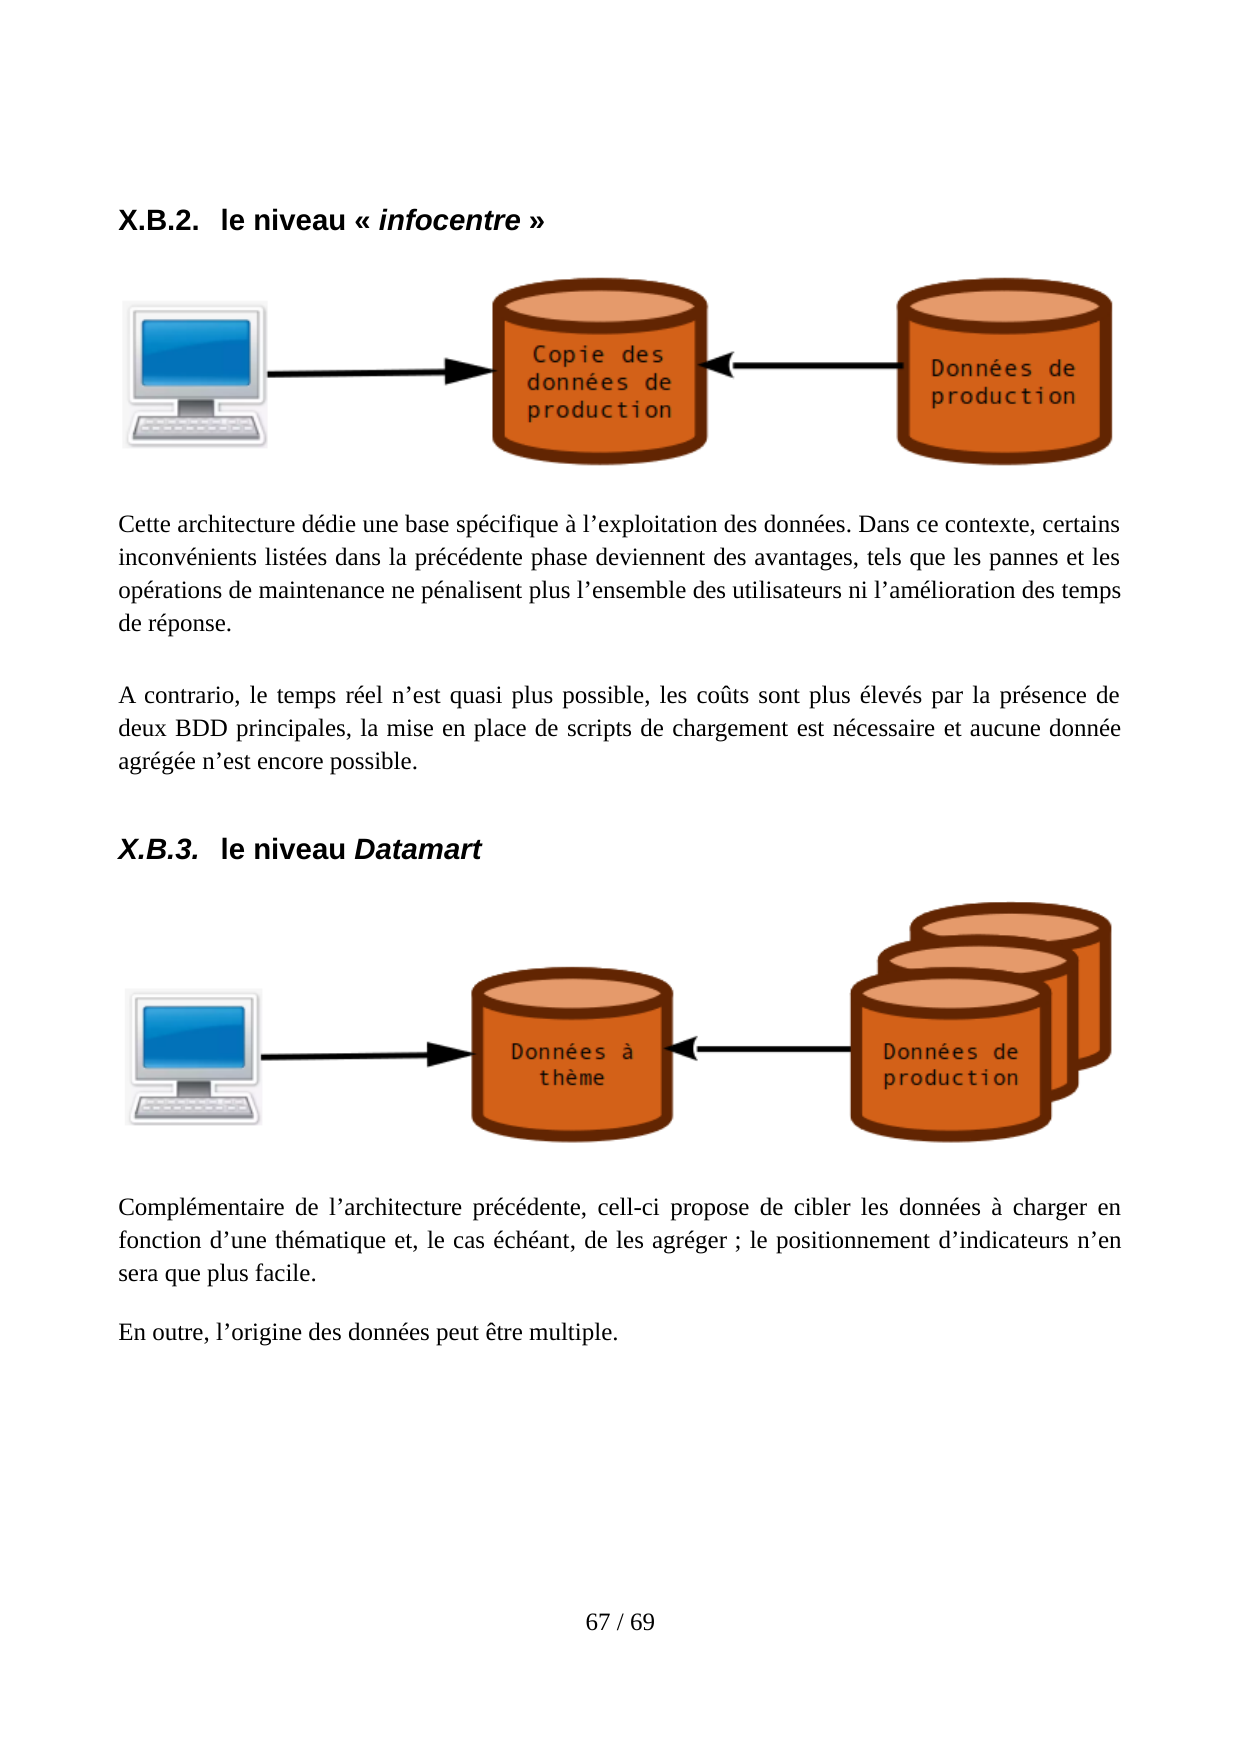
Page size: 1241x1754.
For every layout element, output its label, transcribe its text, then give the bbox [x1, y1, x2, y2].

picture [118, 272, 1123, 467]
text En outre, l’origine des données peut être multiple. [118, 1317, 1122, 1346]
subtitle le niveau « infocentre » [118, 203, 1122, 237]
text Cette architecture dédie une base spécifique à l’exploitation des données. Dans ce contexte, certains inconvénients listées dans la précédente phase deviennent des avantages, tels que les pannes et les opérations de maintenance ne pénalisent plus l’ensemble des utilisateurs ni l’amélioration des temps de réponse. [118, 509, 1122, 637]
picture [118, 901, 1123, 1150]
text Complémentaire de l’architecture précédente, cell-ci propose de cibler les données à charger en fonction d’une thématique et, le cas échéant, de les agréger ; le positionnement d’indicateurs n’en sera que plus facile. [118, 1192, 1122, 1287]
subtitle le niveau Datamart [118, 832, 1122, 866]
text A contrario, le temps réel n’est quasi plus possible, les coûts sont plus élevés par la présence de deux BDD principales, la mise en place de scripts de chargement est nécessaire et aucune donnée agrégée n’est encore possible. [118, 680, 1122, 775]
